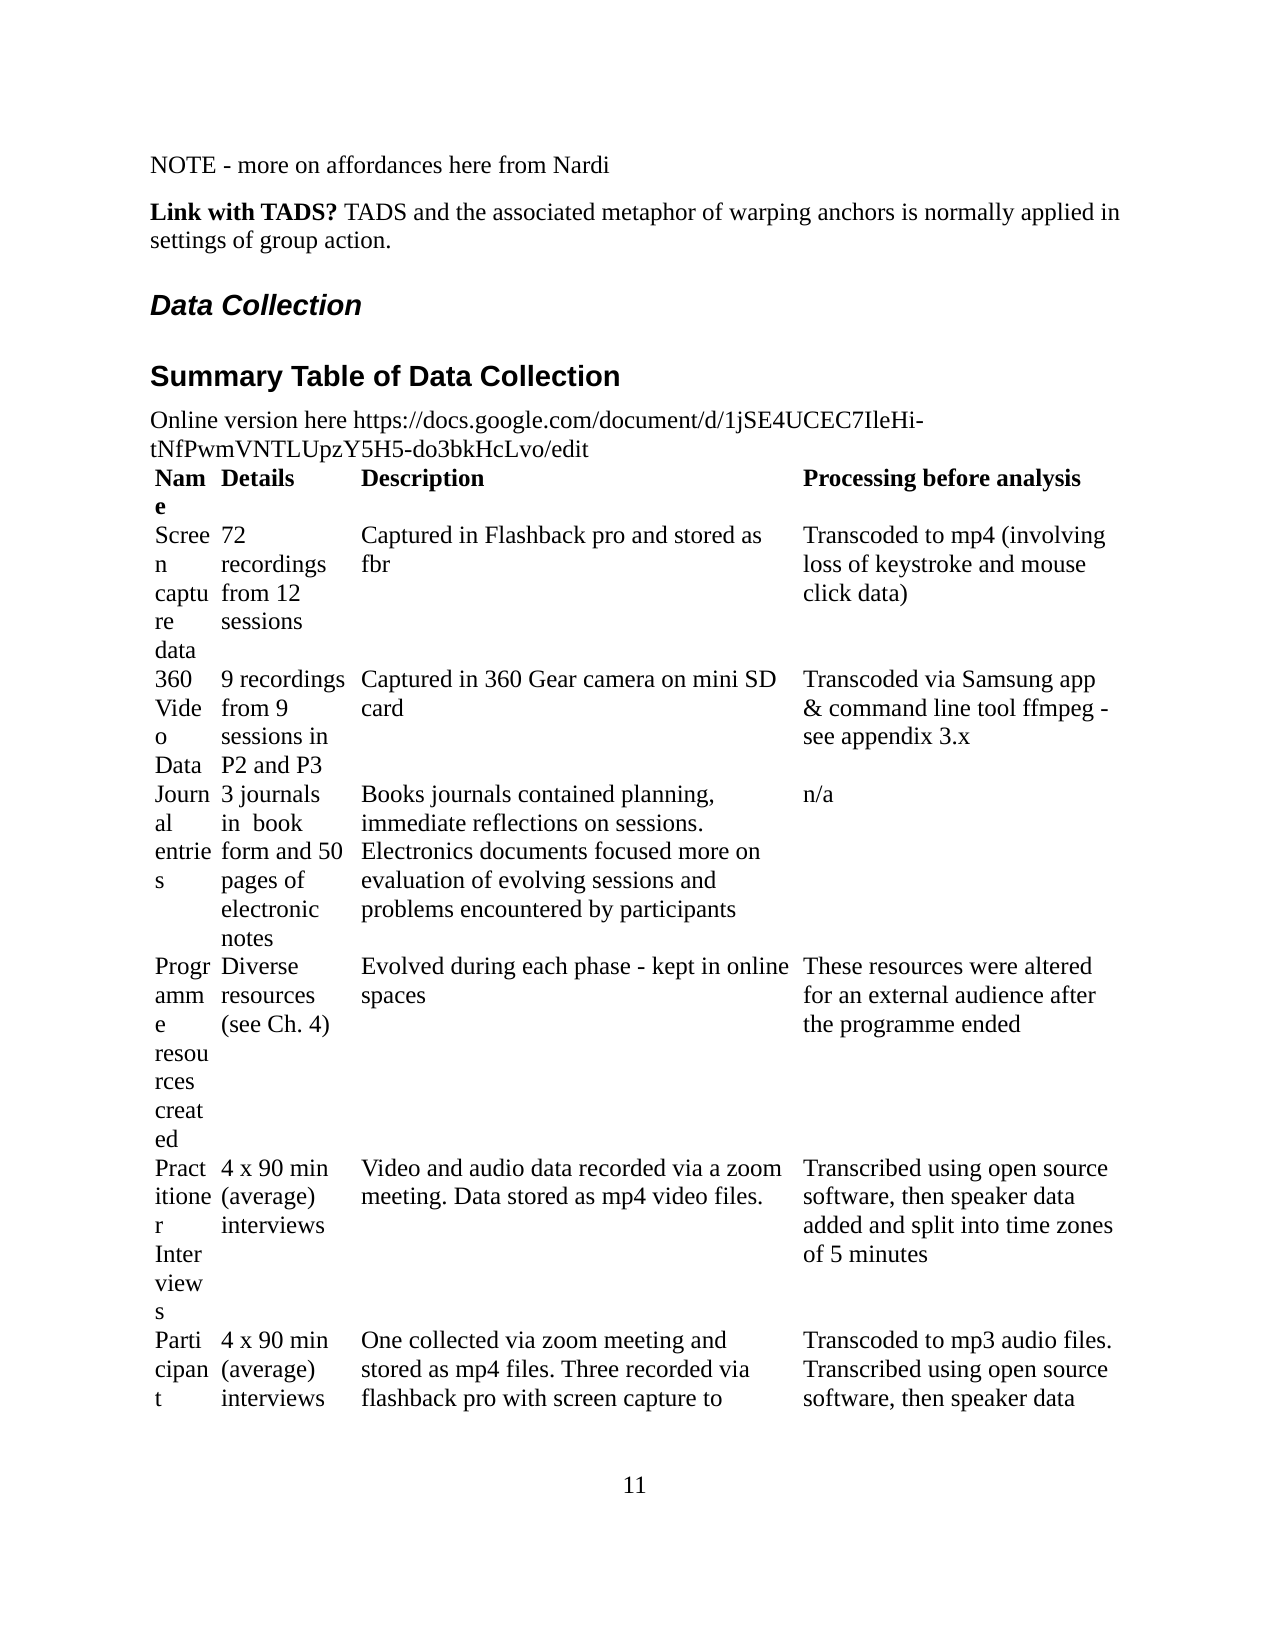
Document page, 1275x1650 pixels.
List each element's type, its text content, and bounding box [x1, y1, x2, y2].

table_cell Captured in 360 Gear camera on mini SD card [356, 664, 798, 779]
table_cell These resources were altered for an external audience after the programme ended [798, 951, 1125, 1153]
text Online version here https://docs.google.com/document/d/1jSE4UCEC7IleHi-tNfPwmVNTLUpzY5H5-do3bkHcLvo/edit [150, 405, 1125, 463]
table_cell 3 journals in book form and 50 pages of electronic notes [216, 779, 356, 951]
table_cell One collected via zoom meeting and stored as mp4 files. Three recorded via flashback pro with screen capture to [356, 1325, 798, 1411]
table_cell Transcoded via Samsung app & command line tool ffmpeg - see appendix 3.x [798, 664, 1125, 779]
table_cell Programme resources created [150, 951, 216, 1153]
table_cell Transcoded to mp4 (involving loss of keystroke and mouse click data) [798, 520, 1125, 664]
table_cell n/a [798, 779, 1125, 951]
table_cell Diverse resources (see Ch. 4) [216, 951, 356, 1153]
table_cell Practitioner Interviews [150, 1153, 216, 1325]
table_cell 360 Video Data [150, 664, 216, 779]
table_cell Transcribed using open source software, then speaker data added and split into time zones of 5 minutes [798, 1153, 1125, 1325]
table_header Name [150, 463, 216, 520]
table_cell Evolved during each phase - kept in online spaces [356, 951, 798, 1153]
table_cell Books journals contained planning, immediate reflections on sessions. Electronics documents focused more on evaluation of evolving sessions and problems encountered by participants [356, 779, 798, 951]
text Link with TADS? TADS and the associated metaphor of warping anchors is normally applied in settings of group action. [150, 197, 1125, 254]
table_cell Captured in Flashback pro and stored as fbr [356, 520, 798, 664]
table_cell Screen capture data [150, 520, 216, 664]
table_cell 4 x 90 min (average) interviews [216, 1153, 356, 1325]
table_cell Participant [150, 1325, 216, 1411]
table_cell 72 recordings from 12 sessions [216, 520, 356, 664]
table_header Details [216, 463, 356, 520]
table_cell Journal entries [150, 779, 216, 951]
text NOTE - more on affordances here from Nardi [150, 150, 1125, 179]
table_cell Video and audio data recorded via a zoom meeting. Data stored as mp4 video files. [356, 1153, 798, 1325]
table_header Description [356, 463, 798, 520]
table_cell Transcoded to mp3 audio files. Transcribed using open source software, then speaker data [798, 1325, 1125, 1411]
table_cell 9 recordings from 9 sessions in P2 and P3 [216, 664, 356, 779]
subtitle Summary Table of Data Collection [150, 359, 1125, 393]
table_cell 4 x 90 min (average) interviews [216, 1325, 356, 1411]
subtitle Data Collection [150, 288, 1125, 322]
table_header Processing before analysis [798, 463, 1125, 520]
